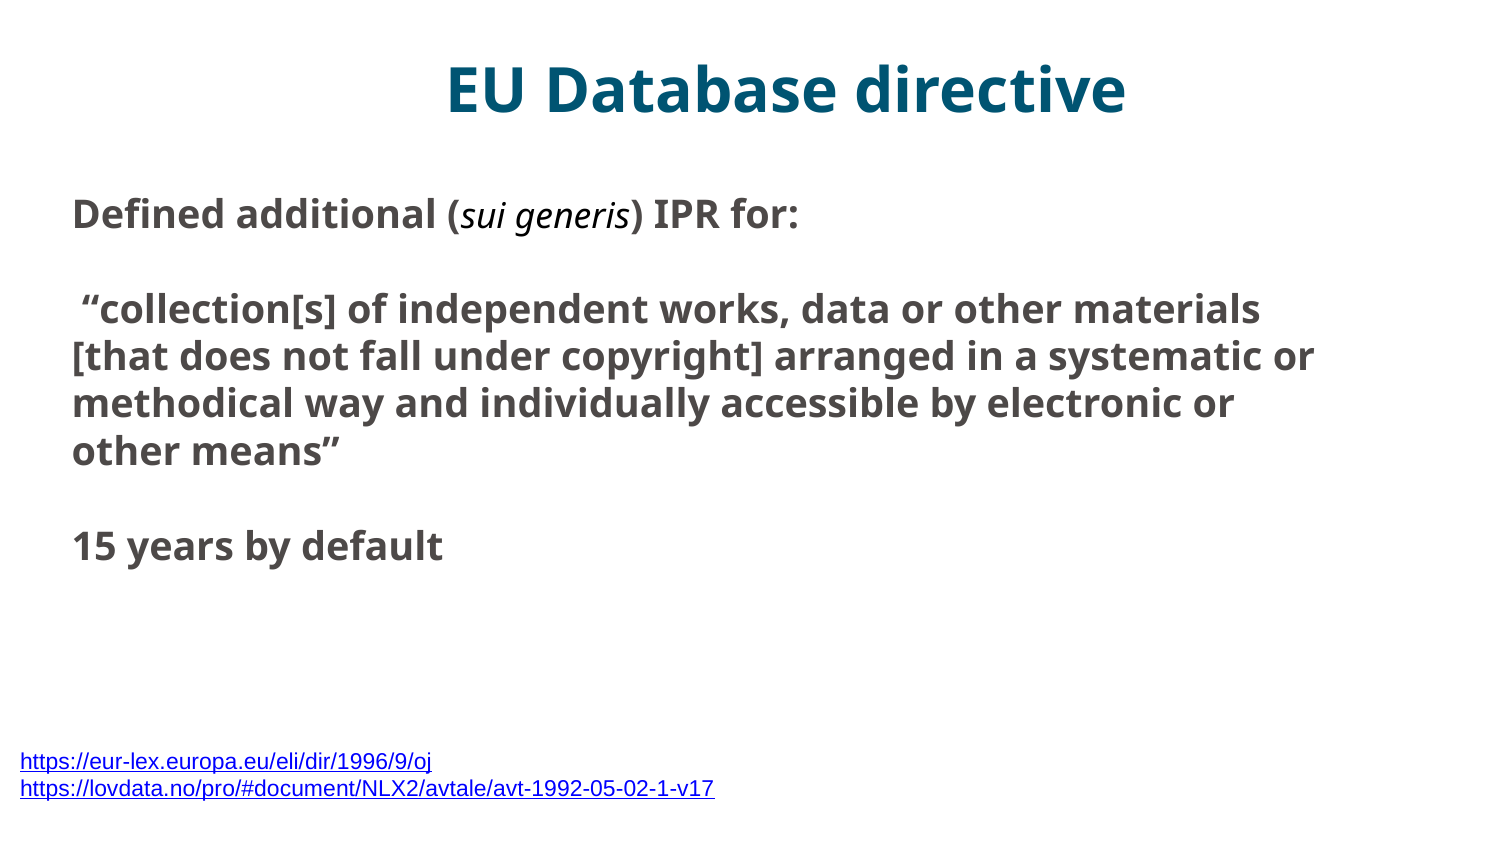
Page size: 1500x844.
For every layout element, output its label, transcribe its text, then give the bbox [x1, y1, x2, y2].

text_box https://eur-lex.europa.eu/eli/dir/1996/9/oj https://lovdata.no/pro/#document/NLX2/avtale/avt-1992-05-02-1-v17 [4, 731, 1282, 817]
text_box Defined additional (sui generis) IPR for: “collection[s] of independent works, data or other materials [that does not fall under copyright] arranged in a systematic or methodical way and individually accessible by electronic or other means” 15 years by default [71, 188, 1324, 678]
text_box EU Database directive [292, 44, 1282, 159]
